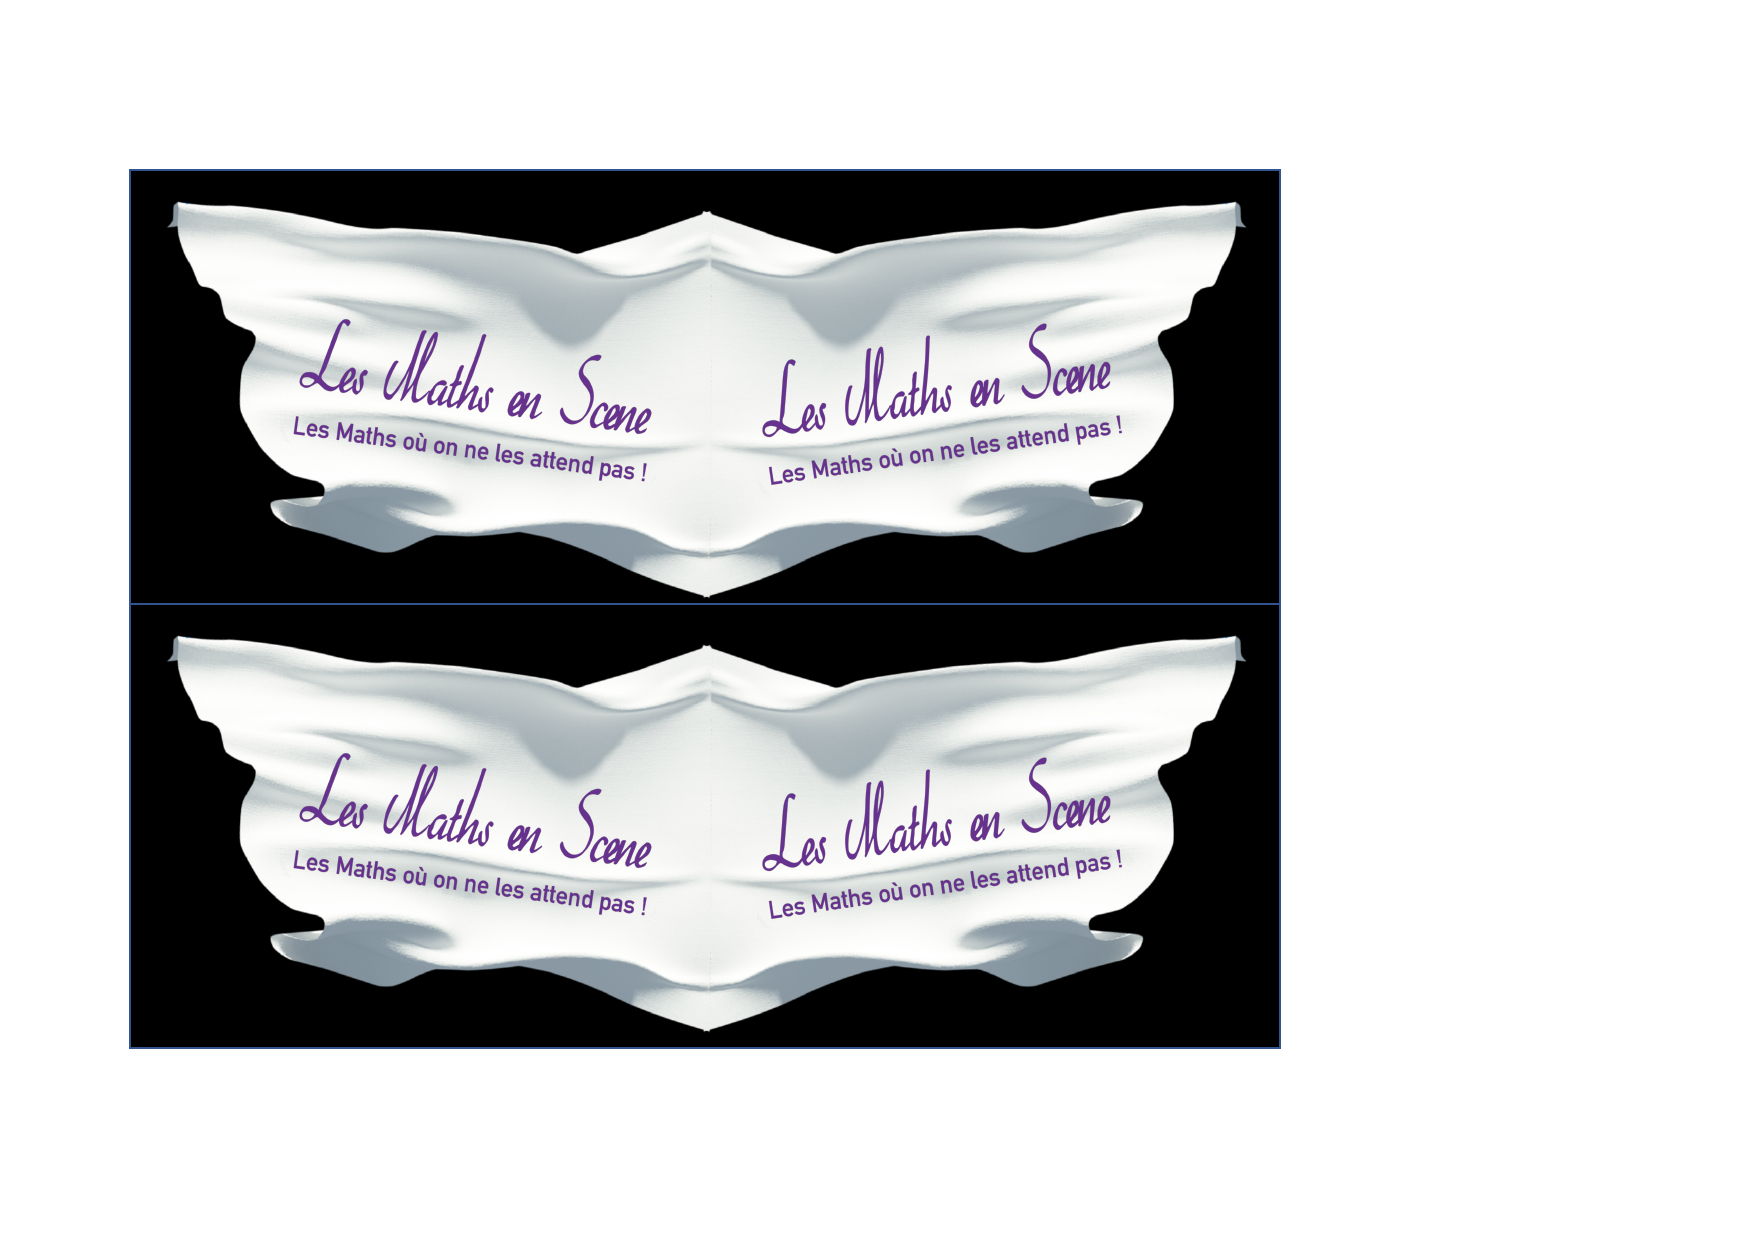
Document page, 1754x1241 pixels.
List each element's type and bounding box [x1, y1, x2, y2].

picture [119, 120, 1294, 603]
picture [119, 554, 1294, 1049]
